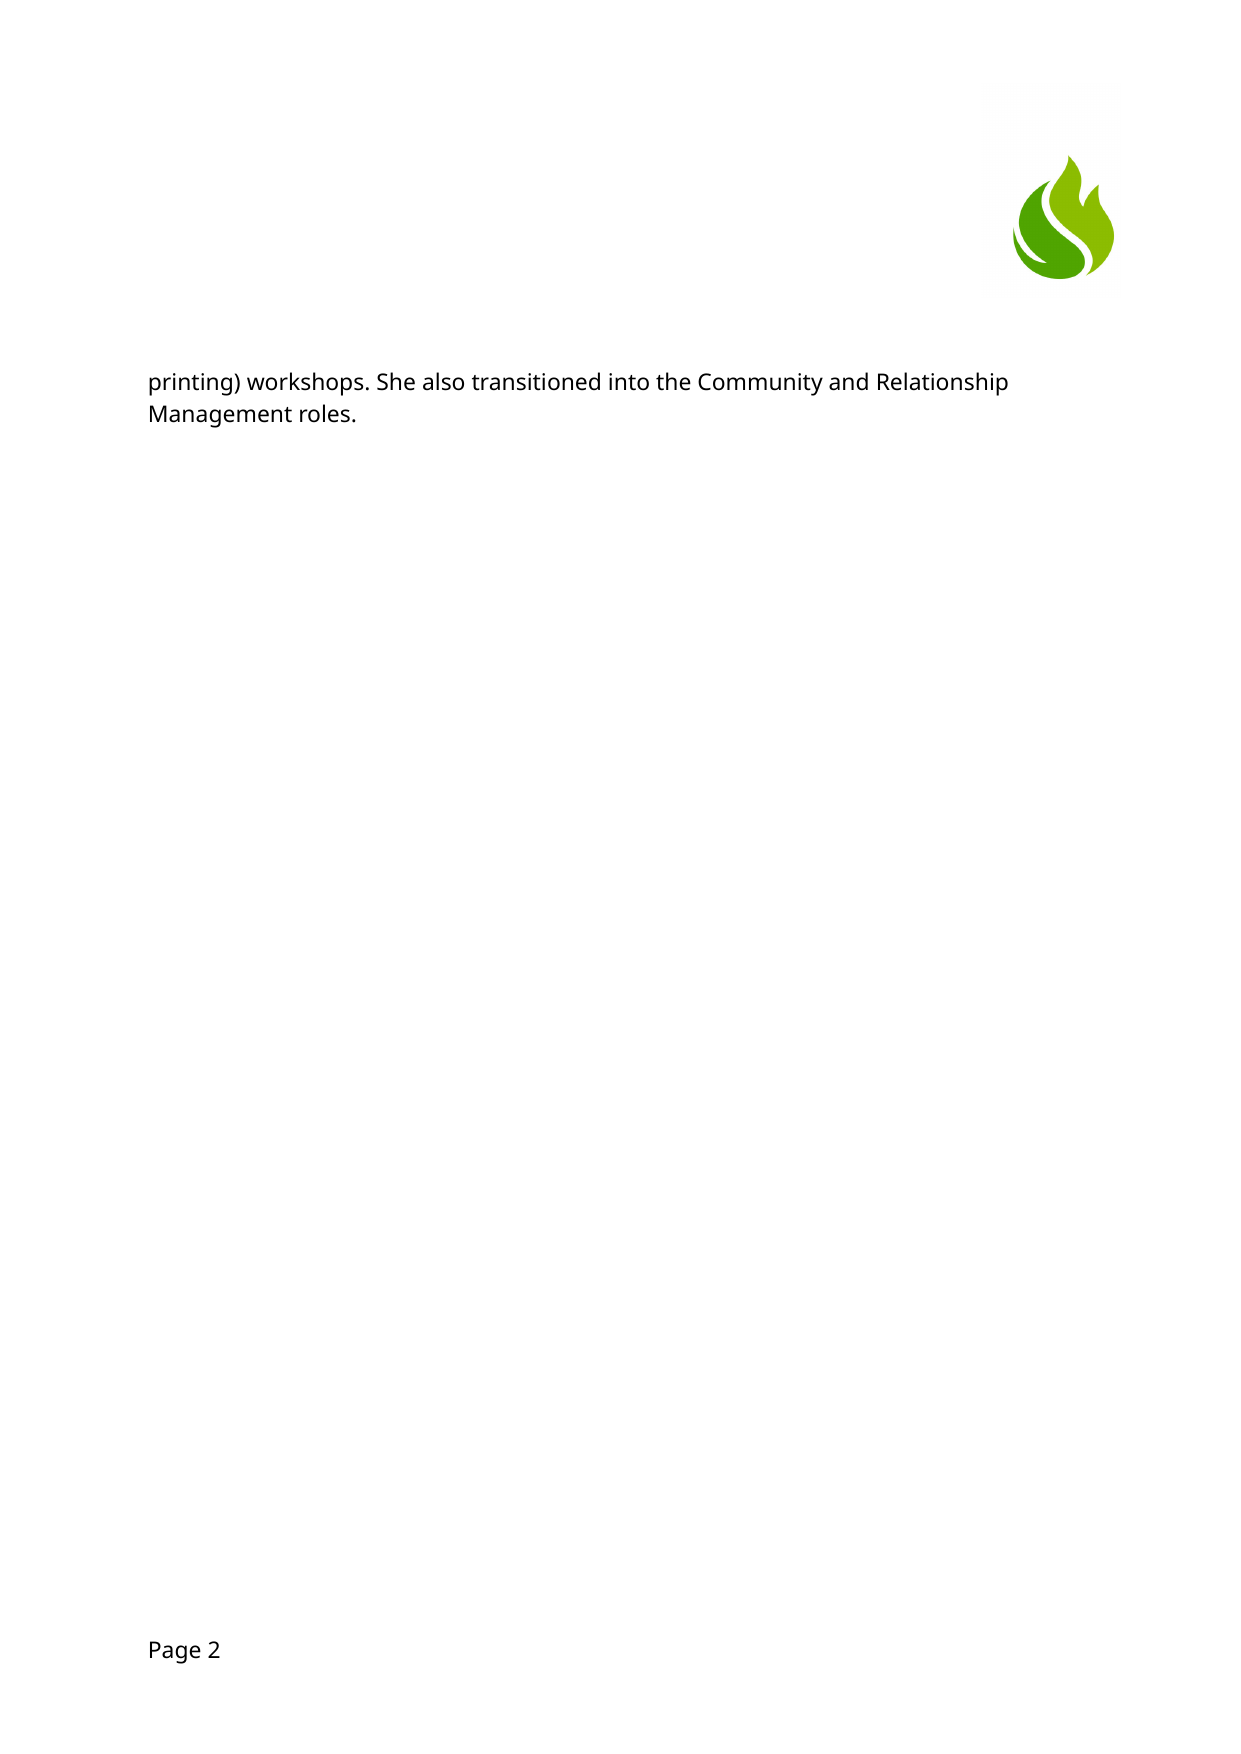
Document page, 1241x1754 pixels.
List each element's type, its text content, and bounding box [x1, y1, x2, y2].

picture [981, 83, 1026, 298]
text printing) workshops. She also transitioned into the Community and Relationship Management roles. [148, 366, 1122, 429]
